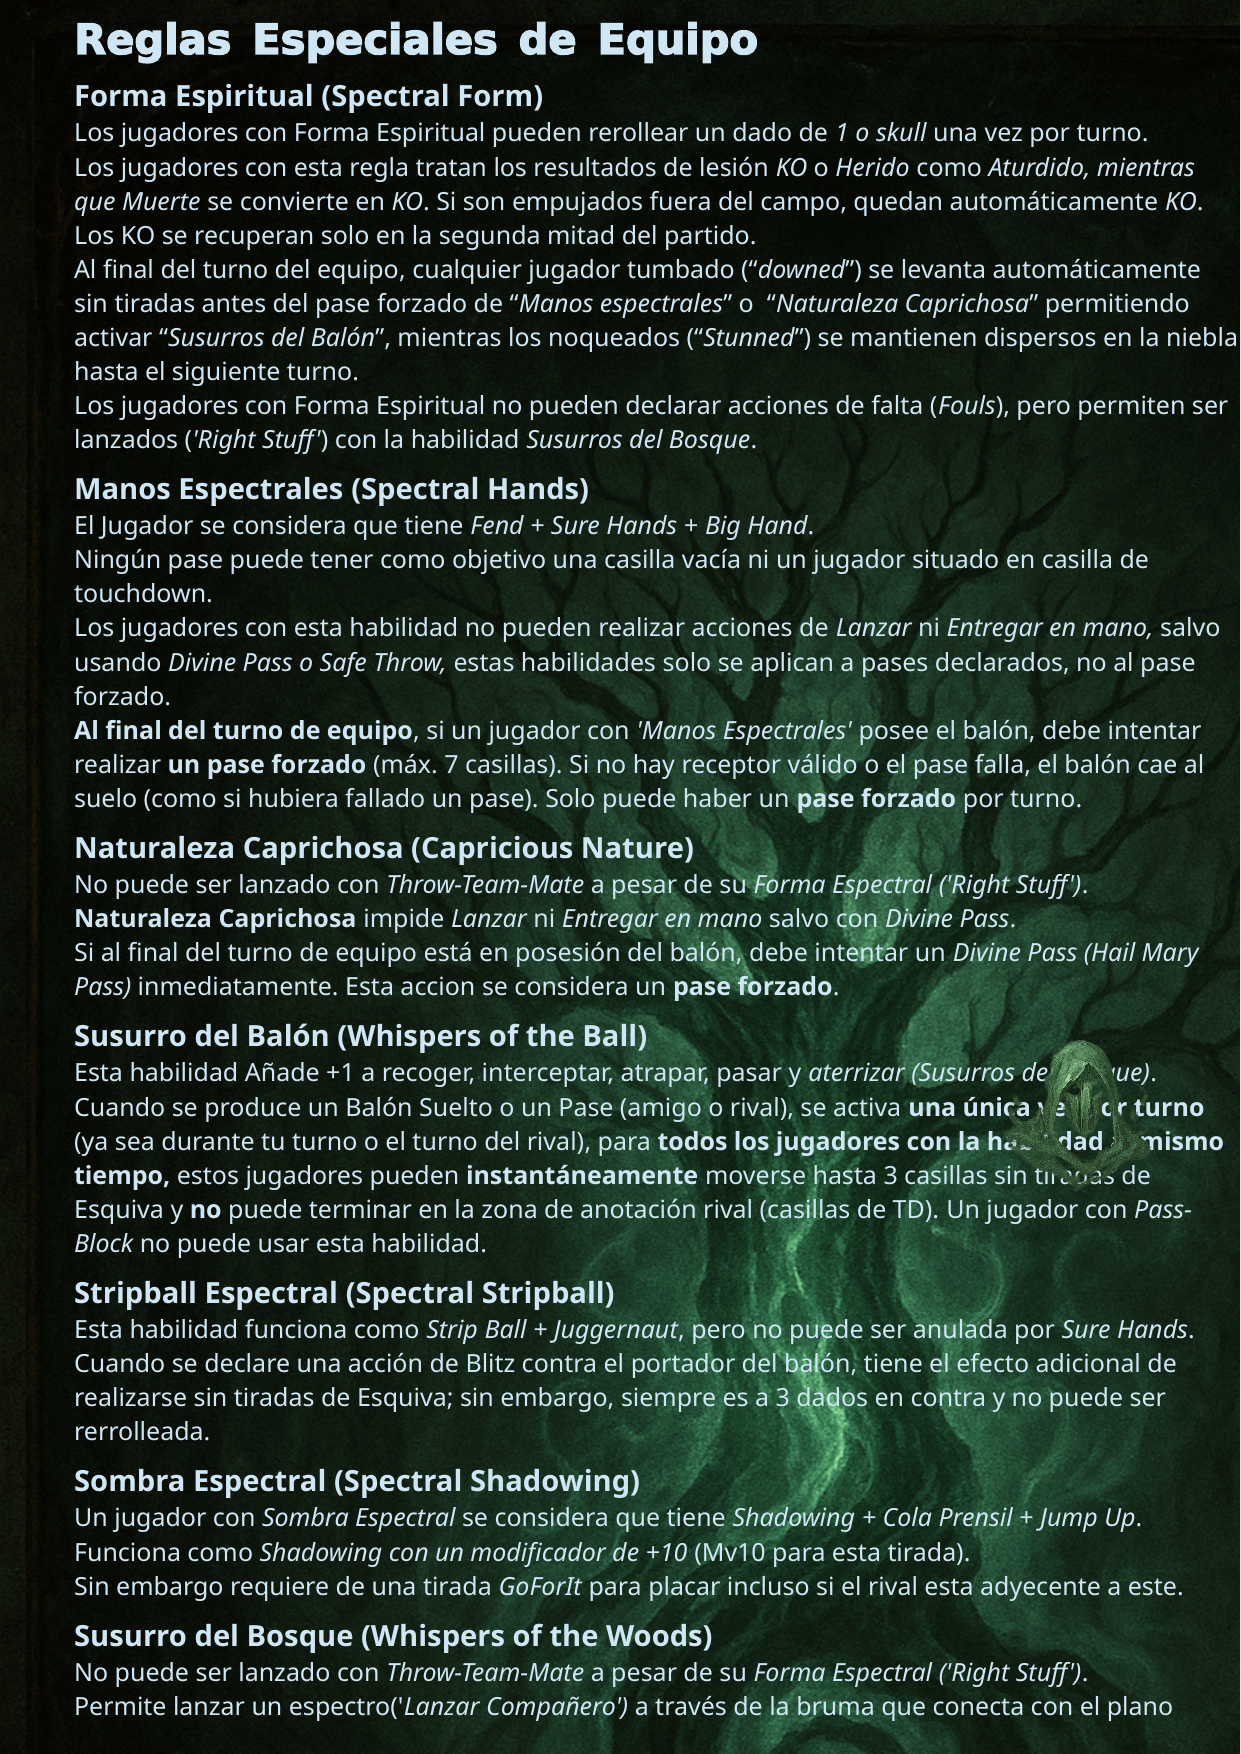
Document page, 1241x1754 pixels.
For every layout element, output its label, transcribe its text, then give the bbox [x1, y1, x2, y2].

text Manos Espectrales (Spectral Hands) El Jugador se considera que tiene Fend + Sure Hands + Big Hand. Ningún pase puede tener como objetivo una casilla vacía ni un jugador situado en casilla de touchdown. Los jugadores con esta habilidad no pueden realizar acciones de Lanzar ni Entregar en mano, salvo usando Divine Pass o Safe Throw, estas habilidades solo se aplican a pases declarados, no al pase forzado. Al final del turno de equipo, si un jugador con 'Manos Espectrales' posee el balón, debe intentar realizar un pase forzado (máx. 7 casillas). Si no hay receptor válido o el pase falla, el balón cae al suelo (como si hubiera fallado un pase). Solo puede haber un pase forzado por turno. [74, 468, 1240, 814]
text Susurro del Bosque (Whispers of the Woods) No puede ser lanzado con Throw-Team-Mate a pesar de su Forma Espectral ('Right Stuff'). Permite lanzar un espectro('Lanzar Compañero') a través de la bruma que conecta con el plano [74, 1615, 1240, 1723]
text Stripball Espectral (Spectral Stripball) Esta habilidad funciona como Strip Ball + Juggernaut, pero no puede ser anulada por Sure Hands. Cuando se declare una acción de Blitz contra el portador del balón, tiene el efecto adicional de realizarse sin tiradas de Esquiva; sin embargo, siempre es a 3 dados en contra y no puede ser rerrolleada. [74, 1272, 1240, 1448]
text Susurro del Balón (Whispers of the Ball) Esta habilidad Añade +1 a recoger, interceptar, atrapar, pasar y aterrizar (Susurros del Bosque). Cuando se produce un Balón Suelto o un Pase (amigo o rival), se activa una única vez por turno (ya sea durante tu turno o el turno del rival), para todos los jugadores con la habilidad al mismo tiempo, estos jugadores pueden instantáneamente moverse hasta 3 casillas sin tiradas de Esquiva y no puede terminar en la zona de anotación rival (casillas de TD). Un jugador con Pass-Block no puede usar esta habilidad. [74, 1015, 1240, 1259]
text Naturaleza Caprichosa (Capricious Nature) No puede ser lanzado con Throw-Team-Mate a pesar de su Forma Espectral ('Right Stuff'). Naturaleza Caprichosa impide Lanzar ni Entregar en mano salvo con Divine Pass. Si al final del turno de equipo está en posesión del balón, debe intentar un Divine Pass (Hail Mary Pass) inmediatamente. Esta accion se considera un pase forzado. [74, 827, 1240, 1003]
subtitle Reglas Especiales de Equipo [74, 25, 1240, 63]
picture [0, 0, 1241, 1754]
text Sombra Espectral (Spectral Shadowing) Un jugador con Sombra Espectral se considera que tiene Shadowing + Cola Prensil + Jump Up. Funciona como Shadowing con un modificador de +10 (Mv10 para esta tirada). Sin embargo requiere de una tirada GoForIt para placar incluso si el rival esta adyecente a este. [74, 1460, 1240, 1602]
text Forma Espiritual (Spectral Form) Los jugadores con Forma Espiritual pueden rerollear un dado de 1 o skull una vez por turno. Los jugadores con esta regla tratan los resultados de lesión KO o Herido como Aturdido, mientras que Muerte se convierte en KO. Si son empujados fuera del campo, quedan automáticamente KO. Los KO se recuperan solo en la segunda mitad del partido. Al final del turno del equipo, cualquier jugador tumbado (“downed”) se levanta automáticamente sin tiradas antes del pase forzado de “Manos espectrales” o “Naturaleza Caprichosa” permitiendo activar “Susurros del Balón”, mientras los noqueados (“Stunned”) se mantienen dispersos en la niebla hasta el siguiente turno. Los jugadores con Forma Espiritual no pueden declarar acciones de falta (Fouls), pero permiten ser lanzados ('Right Stuff') con la habilidad Susurros del Bosque. [74, 75, 1240, 456]
